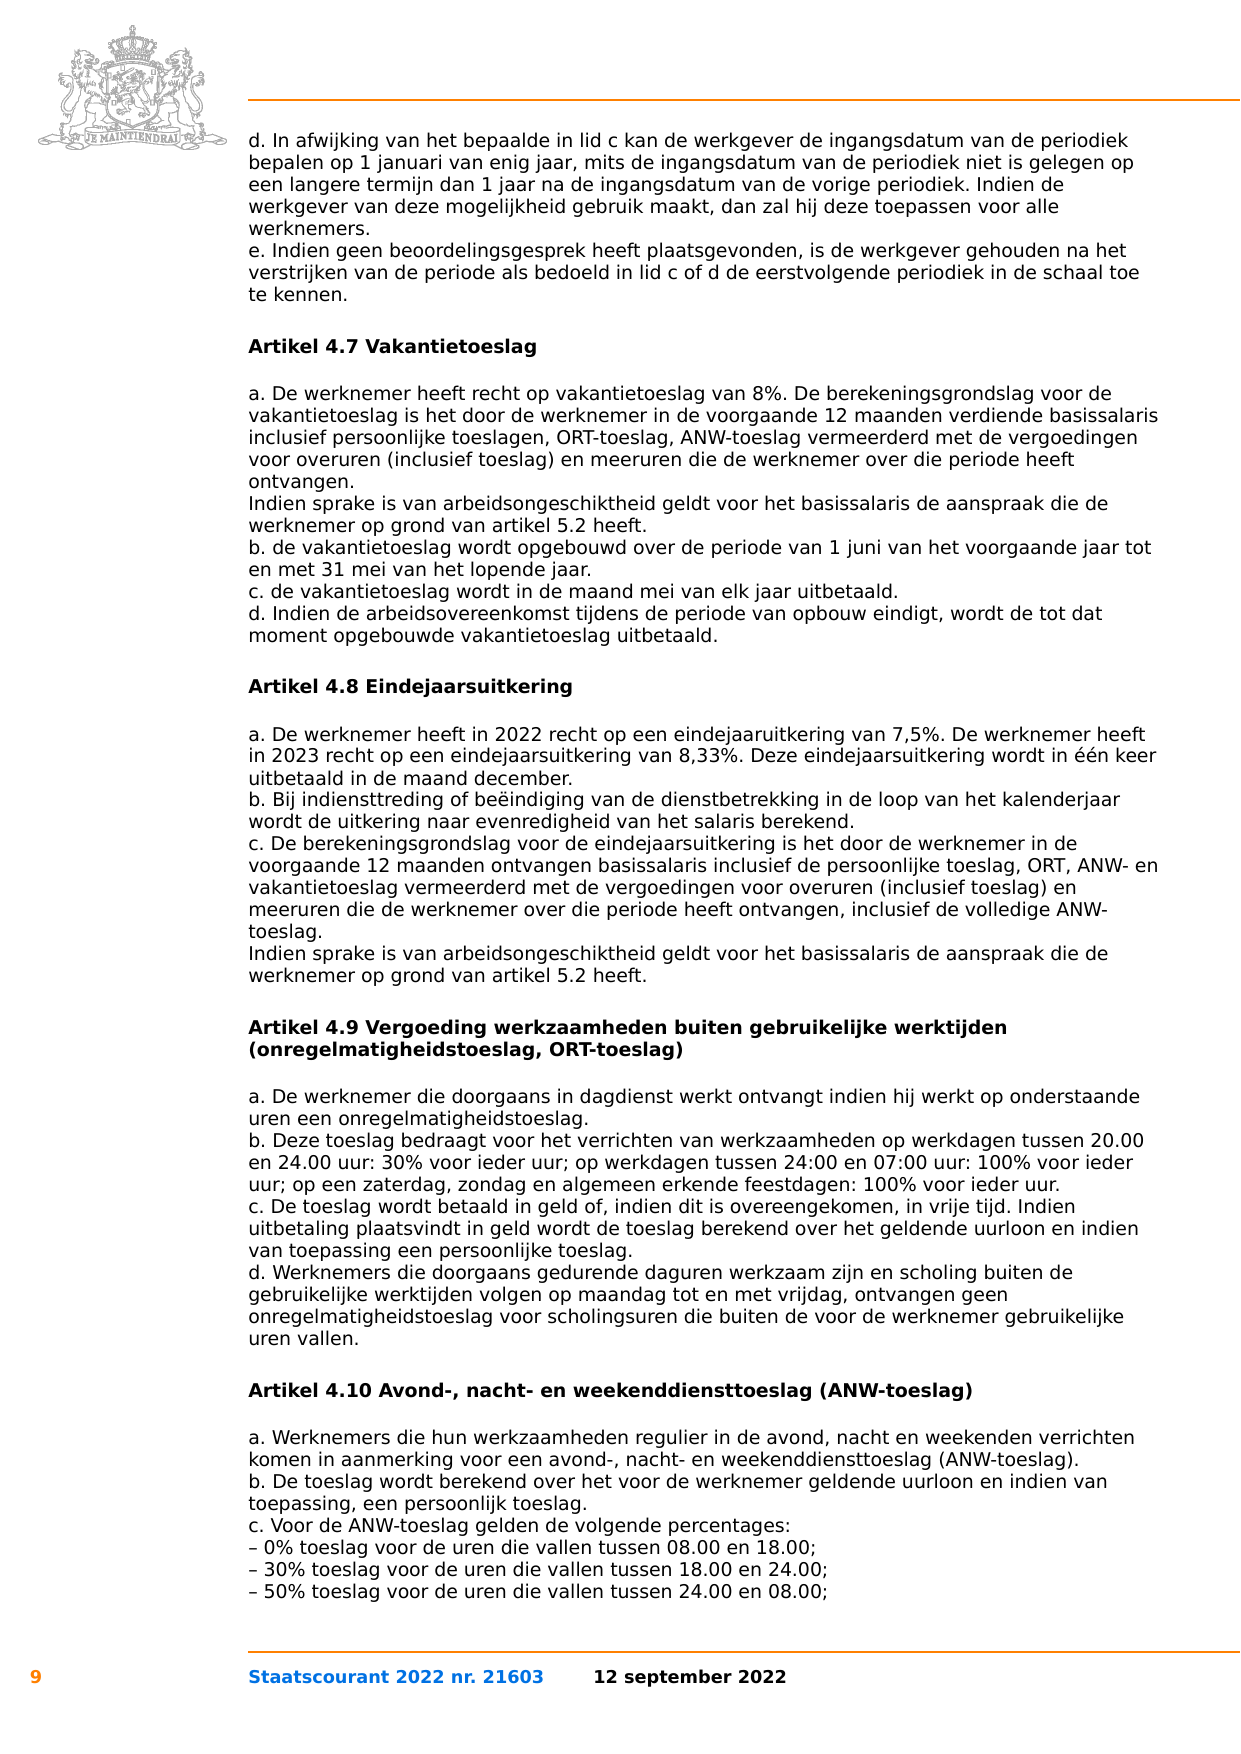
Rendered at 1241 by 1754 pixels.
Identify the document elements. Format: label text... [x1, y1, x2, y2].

text d. Indien de arbeidsovereenkomst tijdens de periode van opbouw eindigt, wordt de tot dat moment opgebouwde vakantietoeslag uitbetaald. [248, 602, 1163, 646]
text b. Bij indiensttreding of beëindiging van de dienstbetrekking in de loop van het kalenderjaar wordt de uitkering naar evenredigheid van het salaris berekend. [248, 789, 1163, 833]
subtitle Artikel 4.8 Eindejaarsuitkering [248, 676, 1163, 698]
text Indien sprake is van arbeidsongeschiktheid geldt voor het basissalaris de aanspraak die de werknemer op grond van artikel 5.2 heeft. [248, 943, 1163, 987]
text c. De berekeningsgrondslag voor de eindejaarsuitkering is het door de werknemer in de voorgaande 12 maanden ontvangen basissalaris inclusief de persoonlijke toeslag, ORT, ANW- en vakantietoeslag vermeerderd met de vergoedingen voor overuren (inclusief toeslag) en meeruren die de werknemer over die periode heeft ontvangen, inclusief de volledige ANW-toeslag. [248, 833, 1163, 943]
text a. De werknemer heeft in 2022 recht op een eindejaaruitkering van 7,5%. De werknemer heeft in 2023 recht op een eindejaarsuitkering van 8,33%. Deze eindejaarsuitkering wordt in één keer uitbetaald in de maand december. [248, 723, 1163, 789]
text a. De werknemer heeft recht op vakantietoeslag van 8%. De berekeningsgrondslag voor de vakantietoeslag is het door de werknemer in de voorgaande 12 maanden verdiende basissalaris inclusief persoonlijke toeslagen, ORT-toeslag, ANW-toeslag vermeerderd met de vergoedingen voor overuren (inclusief toeslag) en meeruren die de werknemer over die periode heeft ontvangen. [248, 383, 1163, 493]
text c. De toeslag wordt betaald in geld of, indien dit is overeengekomen, in vrije tijd. Indien uitbetaling plaatsvindt in geld wordt de toeslag berekend over het geldende uurloon en indien van toepassing een persoonlijke toeslag. [248, 1196, 1163, 1262]
text b. De toeslag wordt berekend over het voor de werknemer geldende uurloon en indien van toepassing, een persoonlijk toeslag. [248, 1471, 1163, 1515]
text – 0% toeslag voor de uren die vallen tussen 08.00 en 18.00; [248, 1537, 1163, 1559]
text d. In afwijking van het bepaalde in lid c kan de werkgever de ingangsdatum van de periodiek bepalen op 1 januari van enig jaar, mits de ingangsdatum van de periodiek niet is gelegen op een langere termijn dan 1 jaar na de ingangsdatum van de vorige periodiek. Indien de werkgever van deze mogelijkheid gebruik maakt, dan zal hij deze toepassen voor alle werknemers. [248, 130, 1163, 240]
text b. de vakantietoeslag wordt opgebouwd over de periode van 1 juni van het voorgaande jaar tot en met 31 mei van het lopende jaar. [248, 537, 1163, 581]
text – 50% toeslag voor de uren die vallen tussen 24.00 en 08.00; [248, 1581, 1163, 1603]
text – 30% toeslag voor de uren die vallen tussen 18.00 en 24.00; [248, 1559, 1163, 1581]
text b. Deze toeslag bedraagt voor het verrichten van werkzaamheden op werkdagen tussen 20.00 en 24.00 uur: 30% voor ieder uur; op werkdagen tussen 24:00 en 07:00 uur: 100% voor ieder uur; op een zaterdag, zondag en algemeen erkende feestdagen: 100% voor ieder uur. [248, 1130, 1163, 1196]
text Indien sprake is van arbeidsongeschiktheid geldt voor het basissalaris de aanspraak die de werknemer op grond van artikel 5.2 heeft. [248, 493, 1163, 537]
subtitle Artikel 4.9 Vergoeding werkzaamheden buiten gebruikelijke werktijden (onregelmatigheidstoeslag, ORT-toeslag) [248, 1017, 1163, 1061]
text e. Indien geen beoordelingsgesprek heeft plaatsgevonden, is de werkgever gehouden na het verstrijken van de periode als bedoeld in lid c of d de eerstvolgende periodiek in de schaal toe te kennen. [248, 240, 1163, 306]
subtitle Artikel 4.10 Avond-, nacht- en weekenddiensttoeslag (ANW-toeslag) [248, 1380, 1163, 1402]
text a. Werknemers die hun werkzaamheden regulier in de avond, nacht en weekenden verrichten komen in aanmerking voor een avond-, nacht- en weekenddiensttoeslag (ANW-toeslag). [248, 1427, 1163, 1471]
text d. Werknemers die doorgaans gedurende daguren werkzaam zijn en scholing buiten de gebruikelijke werktijden volgen op maandag tot en met vrijdag, ontvangen geen onregelmatigheidstoeslag voor scholingsuren die buiten de voor de werknemer gebruikelijke uren vallen. [248, 1262, 1163, 1350]
picture [38, 25, 227, 150]
text a. De werknemer die doorgaans in dagdienst werkt ontvangt indien hij werkt op onderstaande uren een onregelmatigheidstoeslag. [248, 1086, 1163, 1130]
subtitle Artikel 4.7 Vakantietoeslag [248, 336, 1163, 358]
text c. de vakantietoeslag wordt in de maand mei van elk jaar uitbetaald. [248, 581, 1163, 602]
text c. Voor de ANW-toeslag gelden de volgende percentages: [248, 1515, 1163, 1537]
